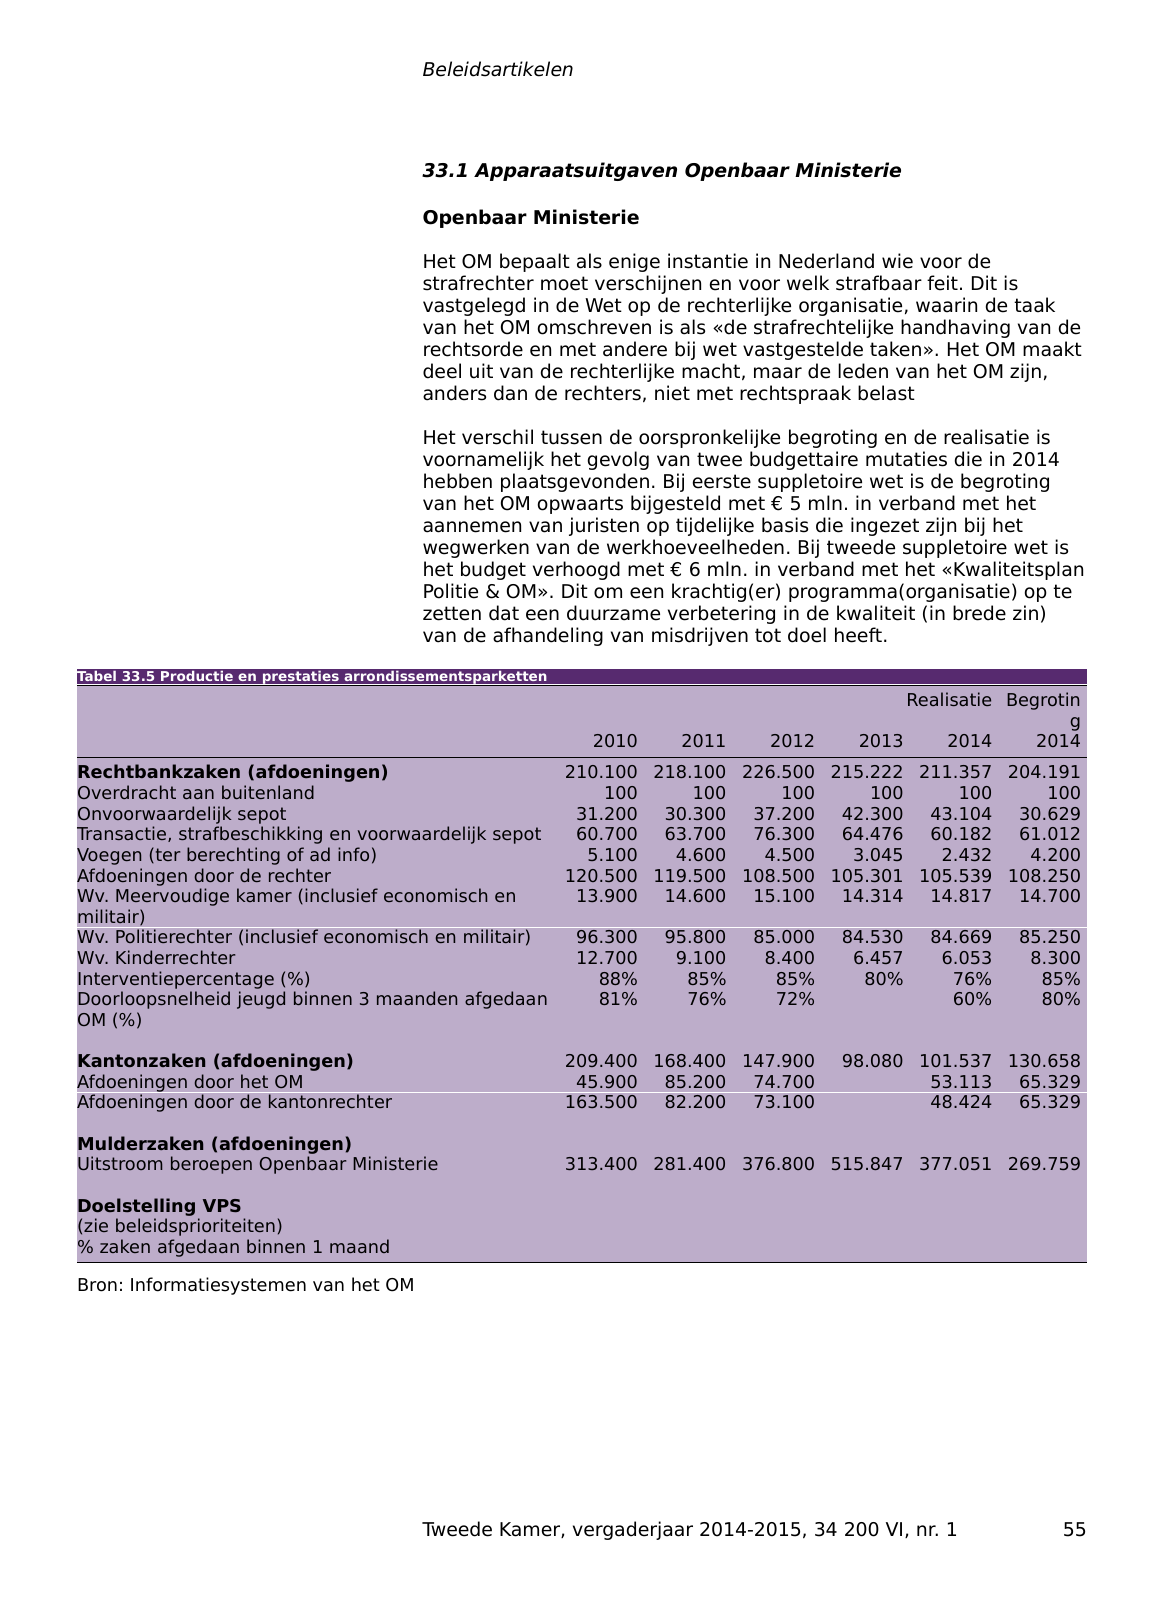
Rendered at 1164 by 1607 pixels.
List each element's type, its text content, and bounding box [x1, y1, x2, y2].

table_cell 2.432 [909, 845, 998, 866]
table_cell 85.250 [998, 928, 1087, 948]
table_cell 313.400 [555, 1154, 644, 1175]
table_cell 96.300 [555, 928, 644, 948]
table_cell 3.045 [821, 845, 909, 866]
table_cell 8.400 [732, 948, 821, 969]
table_cell [909, 1134, 998, 1154]
table_cell [909, 1113, 998, 1134]
table_cell 14.817 [909, 886, 998, 927]
table_cell 85% [644, 969, 732, 989]
table_cell 60.700 [555, 824, 644, 845]
table_cell 130.658 [998, 1051, 1087, 1072]
table_cell 95.800 [644, 928, 732, 948]
table_cell Overdracht aan buitenland [77, 783, 555, 804]
table_cell 65.329 [998, 1093, 1087, 1113]
table_cell 9.100 [644, 948, 732, 969]
table_cell 63.700 [644, 824, 732, 845]
table_cell [732, 1237, 821, 1262]
table_cell 377.051 [909, 1154, 998, 1175]
table_cell 48.424 [909, 1093, 998, 1113]
table_cell [644, 1031, 732, 1051]
table_cell [732, 1134, 821, 1154]
table_cell 53.113 [909, 1072, 998, 1092]
table_cell 2013 [821, 731, 909, 757]
table_cell [644, 1175, 732, 1196]
table_cell 515.847 [821, 1154, 909, 1175]
table_cell 105.301 [821, 866, 909, 886]
text Het verschil tussen de oorspronkelijke begroting en de realisatie is voornamelijk het gevolg van twee budgettaire mutaties die in 2014 hebben plaatsgevonden. Bij eerste suppletoire wet is de begroting van het OM opwaarts bijgesteld met € 5 mln. in verband met het aannemen van juristen op tijdelijke basis die ingezet zijn bij het wegwerken van de werkhoeveelheden. Bij tweede suppletoire wet is het budget verhoogd met € 6 mln. in verband met het «Kwaliteitsplan Politie & OM». Dit om een krachtig(er) programma(organisatie) op te zetten dat een duurzame verbetering in de kwaliteit (in brede zin) van de afhandeling van misdrijven tot doel heeft. [422, 427, 1087, 647]
table_cell 30.629 [998, 804, 1087, 824]
table_cell 100 [998, 783, 1087, 804]
table_cell [821, 989, 909, 1031]
table_cell 100 [555, 783, 644, 804]
table_cell 2012 [732, 731, 821, 757]
table_cell 14.700 [998, 886, 1087, 927]
table_cell [909, 1175, 998, 1196]
table_cell [821, 1093, 909, 1113]
table_cell 4.600 [644, 845, 732, 866]
table_cell 31.200 [555, 804, 644, 824]
table_cell [821, 1031, 909, 1051]
table_header Tabel 33.5 Productie en prestaties arrondissementsparketten [77, 669, 1087, 684]
table_cell 30.300 [644, 804, 732, 824]
table_cell 2011 [644, 731, 732, 757]
table_cell [77, 1175, 555, 1196]
table_cell 269.759 [998, 1154, 1087, 1175]
table_cell [644, 1113, 732, 1134]
table_cell 204.191 [998, 758, 1087, 783]
table_cell 14.314 [821, 886, 909, 927]
table_cell 13.900 [555, 886, 644, 927]
table_cell [644, 1134, 732, 1154]
table_cell 100 [644, 783, 732, 804]
table_cell [732, 1196, 821, 1237]
table_cell 80% [998, 989, 1087, 1031]
table_cell 82.200 [644, 1093, 732, 1113]
table_cell Interventiepercentage (%) [77, 969, 555, 989]
table_cell [555, 1196, 644, 1237]
table_cell Transactie, strafbeschikking en voorwaardelijk sepot [77, 824, 555, 845]
table_cell 108.500 [732, 866, 821, 886]
table_cell 60.182 [909, 824, 998, 845]
table_cell [77, 1031, 555, 1051]
table_cell 80% [821, 969, 909, 989]
table_cell Wv. Kinderrechter [77, 948, 555, 969]
table_cell [821, 1134, 909, 1154]
table_cell 85% [998, 969, 1087, 989]
table_cell Bron: Informatiesystemen van het OM [77, 1263, 1087, 1296]
table_cell [732, 1113, 821, 1134]
table_cell 215.222 [821, 758, 909, 783]
table_cell Mulderzaken (afdoeningen) [77, 1134, 555, 1154]
table_cell Begroting [998, 686, 1087, 731]
table_cell 4.200 [998, 845, 1087, 866]
table_cell [644, 1237, 732, 1262]
table_cell 84.669 [909, 928, 998, 948]
table_cell [998, 1031, 1087, 1051]
table_cell 85.200 [644, 1072, 732, 1092]
table_cell 85% [732, 969, 821, 989]
table_cell 105.539 [909, 866, 998, 886]
table_cell 100 [732, 783, 821, 804]
table_cell 376.800 [732, 1154, 821, 1175]
table_cell Wv. Politierechter (inclusief economisch en militair) [77, 928, 555, 948]
table_cell 73.100 [732, 1093, 821, 1113]
text Het OM bepaalt als enige instantie in Nederland wie voor de strafrechter moet verschijnen en voor welk strafbaar feit. Dit is vastgelegd in de Wet op de rechterlijke organisatie, waarin de taak van het OM omschreven is als «de strafrechtelijke handhaving van de rechtsorde en met andere bij wet vastgestelde taken». Het OM maakt deel uit van de rechterlijke macht, maar de leden van het OM zijn, anders dan de rechters, niet met rechtspraak belast [422, 251, 1087, 405]
table_cell Uitstroom beroepen Openbaar Ministerie [77, 1154, 555, 1175]
table_cell 61.012 [998, 824, 1087, 845]
table_cell 209.400 [555, 1051, 644, 1072]
table_cell [998, 1237, 1087, 1262]
table_cell 100 [909, 783, 998, 804]
table_cell 6.457 [821, 948, 909, 969]
table_cell Afdoeningen door het OM [77, 1072, 555, 1092]
table_cell 168.400 [644, 1051, 732, 1072]
table_cell [909, 1196, 998, 1237]
table_cell 88% [555, 969, 644, 989]
table_cell 37.200 [732, 804, 821, 824]
table_cell 64.476 [821, 824, 909, 845]
table_cell 2010 [555, 731, 644, 757]
table_cell Afdoeningen door de kantonrechter [77, 1093, 555, 1113]
table_cell 281.400 [644, 1154, 732, 1175]
subtitle 33.1 Apparaatsuitgaven Openbaar Ministerie [422, 160, 1087, 182]
table_cell [998, 1113, 1087, 1134]
table_cell Doorloopsnelheid jeugd binnen 3 maanden afgedaan OM (%) [77, 989, 555, 1031]
table_cell 218.100 [644, 758, 732, 783]
table_cell [821, 1072, 909, 1092]
table_cell Onvoorwaardelijk sepot [77, 804, 555, 824]
table_cell [77, 731, 555, 757]
table_cell [77, 1113, 555, 1134]
table_cell 76% [644, 989, 732, 1031]
table_cell Doelstelling VPS (zie beleidsprioriteiten) [77, 1196, 555, 1237]
table_cell 81% [555, 989, 644, 1031]
table_cell 210.100 [555, 758, 644, 783]
table_cell 100 [821, 783, 909, 804]
table_cell [998, 1175, 1087, 1196]
table_cell [77, 686, 555, 731]
table_cell Realisatie [555, 686, 998, 731]
table_cell 163.500 [555, 1093, 644, 1113]
table_cell [555, 1031, 644, 1051]
table_cell [555, 1134, 644, 1154]
table_cell 119.500 [644, 866, 732, 886]
table_cell [909, 1237, 998, 1262]
table_cell 211.357 [909, 758, 998, 783]
table_cell 147.900 [732, 1051, 821, 1072]
table_cell Voegen (ter berechting of ad info) [77, 845, 555, 866]
table_cell 2014 [998, 731, 1087, 757]
table_cell [732, 1031, 821, 1051]
table_cell 108.250 [998, 866, 1087, 886]
table_cell Kantonzaken (afdoeningen) [77, 1051, 555, 1072]
table_cell Wv. Meervoudige kamer (inclusief economisch en militair) [77, 886, 555, 927]
table_cell [909, 1031, 998, 1051]
table_cell [644, 1196, 732, 1237]
table_cell 120.500 [555, 866, 644, 886]
table_cell 6.053 [909, 948, 998, 969]
table_cell 14.600 [644, 886, 732, 927]
table_cell 12.700 [555, 948, 644, 969]
table_cell 8.300 [998, 948, 1087, 969]
table_cell 76% [909, 969, 998, 989]
table_cell 76.300 [732, 824, 821, 845]
table_cell [998, 1196, 1087, 1237]
table_cell 65.329 [998, 1072, 1087, 1092]
table_cell 15.100 [732, 886, 821, 927]
table_cell 74.700 [732, 1072, 821, 1092]
table_cell [821, 1113, 909, 1134]
table_cell Afdoeningen door de rechter [77, 866, 555, 886]
table_cell 101.537 [909, 1051, 998, 1072]
table_cell 43.104 [909, 804, 998, 824]
table_cell 84.530 [821, 928, 909, 948]
table_cell 72% [732, 989, 821, 1031]
subtitle Openbaar Ministerie [422, 207, 1087, 229]
table_cell [555, 1237, 644, 1262]
table_cell 4.500 [732, 845, 821, 866]
table_cell [732, 1175, 821, 1196]
table_cell [998, 1134, 1087, 1154]
table_cell 60% [909, 989, 998, 1031]
table_cell Rechtbankzaken (afdoeningen) [77, 758, 555, 783]
table_cell 98.080 [821, 1051, 909, 1072]
table_cell 226.500 [732, 758, 821, 783]
table_cell [555, 1113, 644, 1134]
table_cell 45.900 [555, 1072, 644, 1092]
table_cell 42.300 [821, 804, 909, 824]
table_cell [555, 1175, 644, 1196]
table_cell [821, 1237, 909, 1262]
table_cell % zaken afgedaan binnen 1 maand [77, 1237, 555, 1262]
table_cell 5.100 [555, 845, 644, 866]
table_cell 2014 [909, 731, 998, 757]
table_cell [821, 1196, 909, 1237]
table_cell [821, 1175, 909, 1196]
table_cell 85.000 [732, 928, 821, 948]
